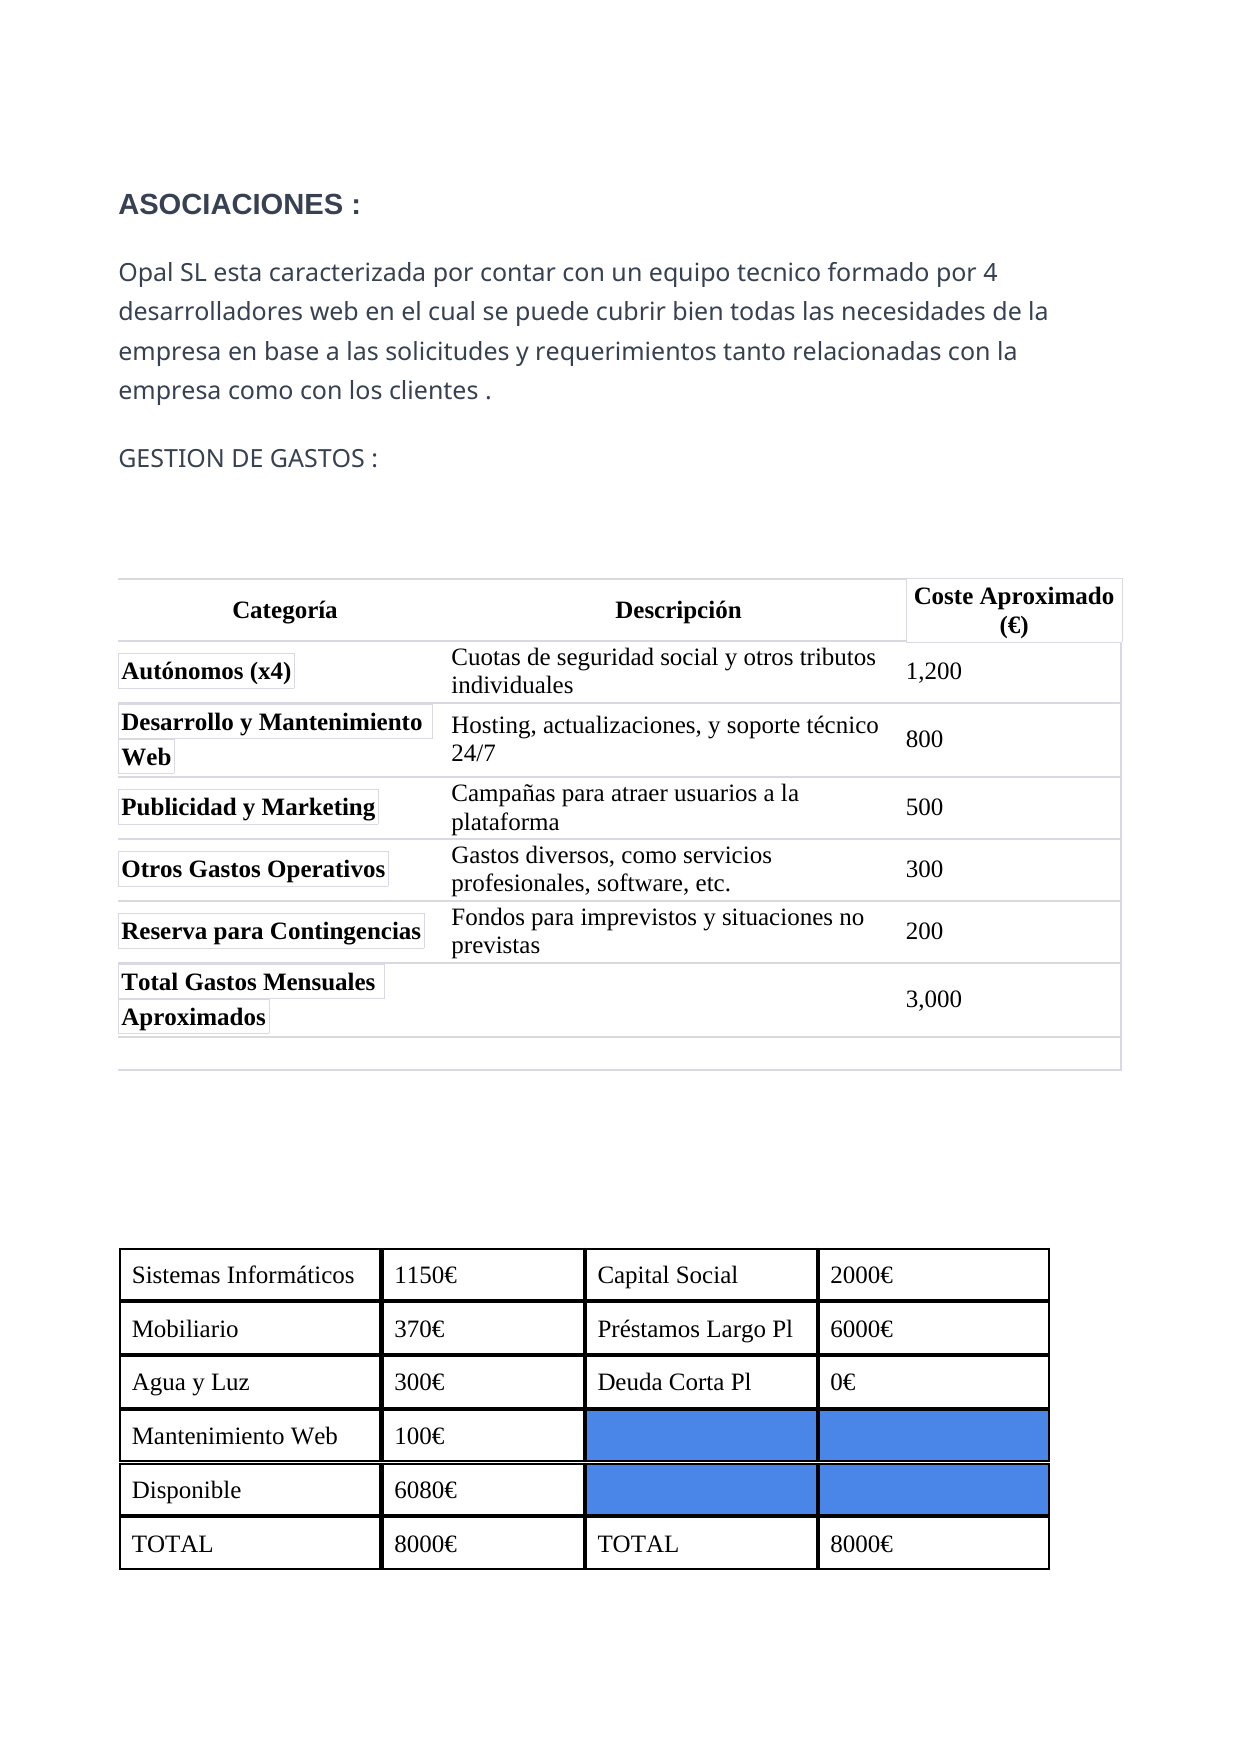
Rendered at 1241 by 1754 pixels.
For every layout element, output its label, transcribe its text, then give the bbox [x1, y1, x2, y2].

table_cell TOTAL [121, 1518, 379, 1568]
table_cell 6000€ [820, 1303, 1048, 1353]
table_cell [820, 1465, 1048, 1514]
table_cell 8000€ [820, 1518, 1048, 1568]
table_cell Autónomos (x4) [118, 642, 451, 702]
table_cell Total Gastos Mensuales Aproximados [118, 964, 451, 1036]
table_cell Hosting, actualizaciones, y soporte técnico 24/7 [451, 704, 906, 776]
table_cell Disponible [121, 1465, 379, 1514]
table_cell Cuotas de seguridad social y otros tributos individuales [451, 642, 906, 702]
table_cell 370€ [384, 1303, 583, 1353]
table_cell 3,000 [906, 964, 1120, 1036]
table_cell Préstamos Largo Pl [587, 1303, 816, 1353]
table_cell [906, 1038, 1120, 1069]
table_cell [587, 1411, 816, 1460]
table_header Sistemas Informáticos [121, 1250, 379, 1299]
table_header Capital Social [587, 1250, 816, 1299]
table_cell 300€ [384, 1357, 583, 1407]
table_cell [451, 964, 906, 1036]
table_cell Mobiliario [121, 1303, 379, 1353]
table_header 2000€ [820, 1250, 1048, 1299]
table_cell 8000€ [384, 1518, 583, 1568]
table_cell 800 [906, 704, 1120, 776]
table_cell Publicidad y Marketing [118, 778, 451, 838]
table_cell Mantenimiento Web [121, 1411, 379, 1460]
text GESTION DE GASTOS : [118, 441, 1122, 475]
table_cell Desarrollo y Mantenimiento Web [118, 704, 451, 776]
table_cell 100€ [384, 1411, 583, 1460]
table_cell Otros Gastos Operativos [118, 840, 451, 900]
table_header Coste Aproximado (€) [907, 579, 1122, 642]
table_cell 500 [906, 778, 1120, 838]
table_cell Agua y Luz [121, 1357, 379, 1407]
text ASOCIACIONES : [118, 187, 1122, 220]
table_cell [118, 1038, 451, 1069]
table_cell 200 [906, 902, 1120, 962]
table_cell Reserva para Contingencias [118, 902, 451, 962]
table_cell TOTAL [587, 1518, 816, 1568]
table_cell [587, 1465, 816, 1514]
table_header 1150€ [384, 1250, 583, 1299]
table_cell 300 [906, 840, 1120, 900]
table_cell Campañas para atraer usuarios a la plataforma [451, 778, 906, 838]
table_header Descripción [451, 580, 906, 640]
text Opal SL esta caracterizada por contar con un equipo tecnico formado por 4 desarrolladores web en el cual se puede cubrir bien todas las necesidades de la empresa en base a las solicitudes y requerimientos tanto relacionadas con la empresa como con los clientes . [118, 255, 1122, 406]
table_cell 6080€ [384, 1465, 583, 1514]
table_header Categoría [118, 580, 451, 640]
table_cell 0€ [820, 1357, 1048, 1407]
table_cell [451, 1038, 906, 1069]
table_cell Deuda Corta Pl [587, 1357, 816, 1407]
table_cell 1,200 [906, 643, 1120, 702]
table_cell [820, 1411, 1048, 1460]
table_cell Gastos diversos, como servicios profesionales, software, etc. [451, 840, 906, 900]
table_cell Fondos para imprevistos y situaciones no previstas [451, 902, 906, 962]
